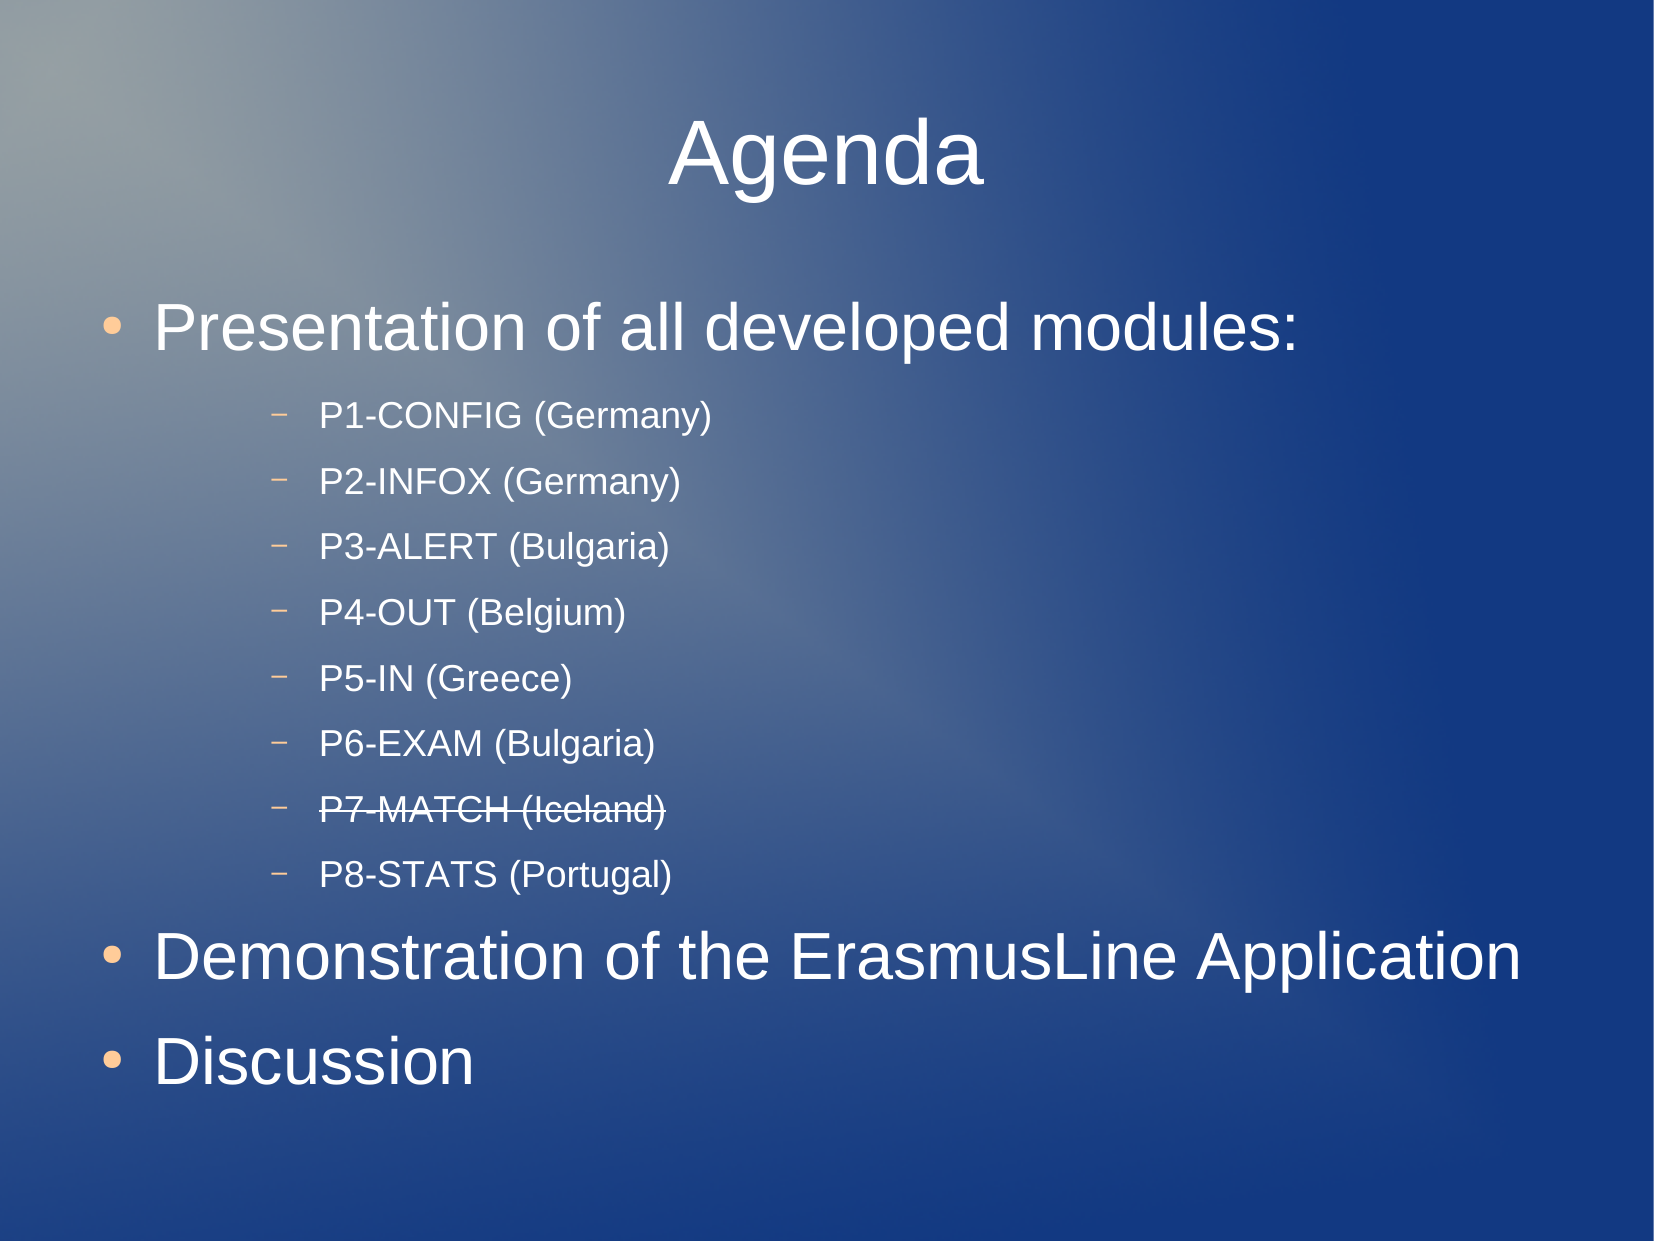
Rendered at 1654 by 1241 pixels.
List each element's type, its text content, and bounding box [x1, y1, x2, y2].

list Presentation of all developed modules: P1-CONFIG (Germany) P2-INFOX (Germany) P3-ALERT (Bulgaria) P4-OUT (Belgium) P5-IN (Greece) P6-EXAM (Bulgaria) P7-MATCH (Iceland) P8-STATS (Portugal) Demonstration of the ErasmusLine Application Discussion [82, 290, 1571, 1109]
title Agenda [82, 49, 1571, 257]
picture [0, 0, 1654, 1241]
